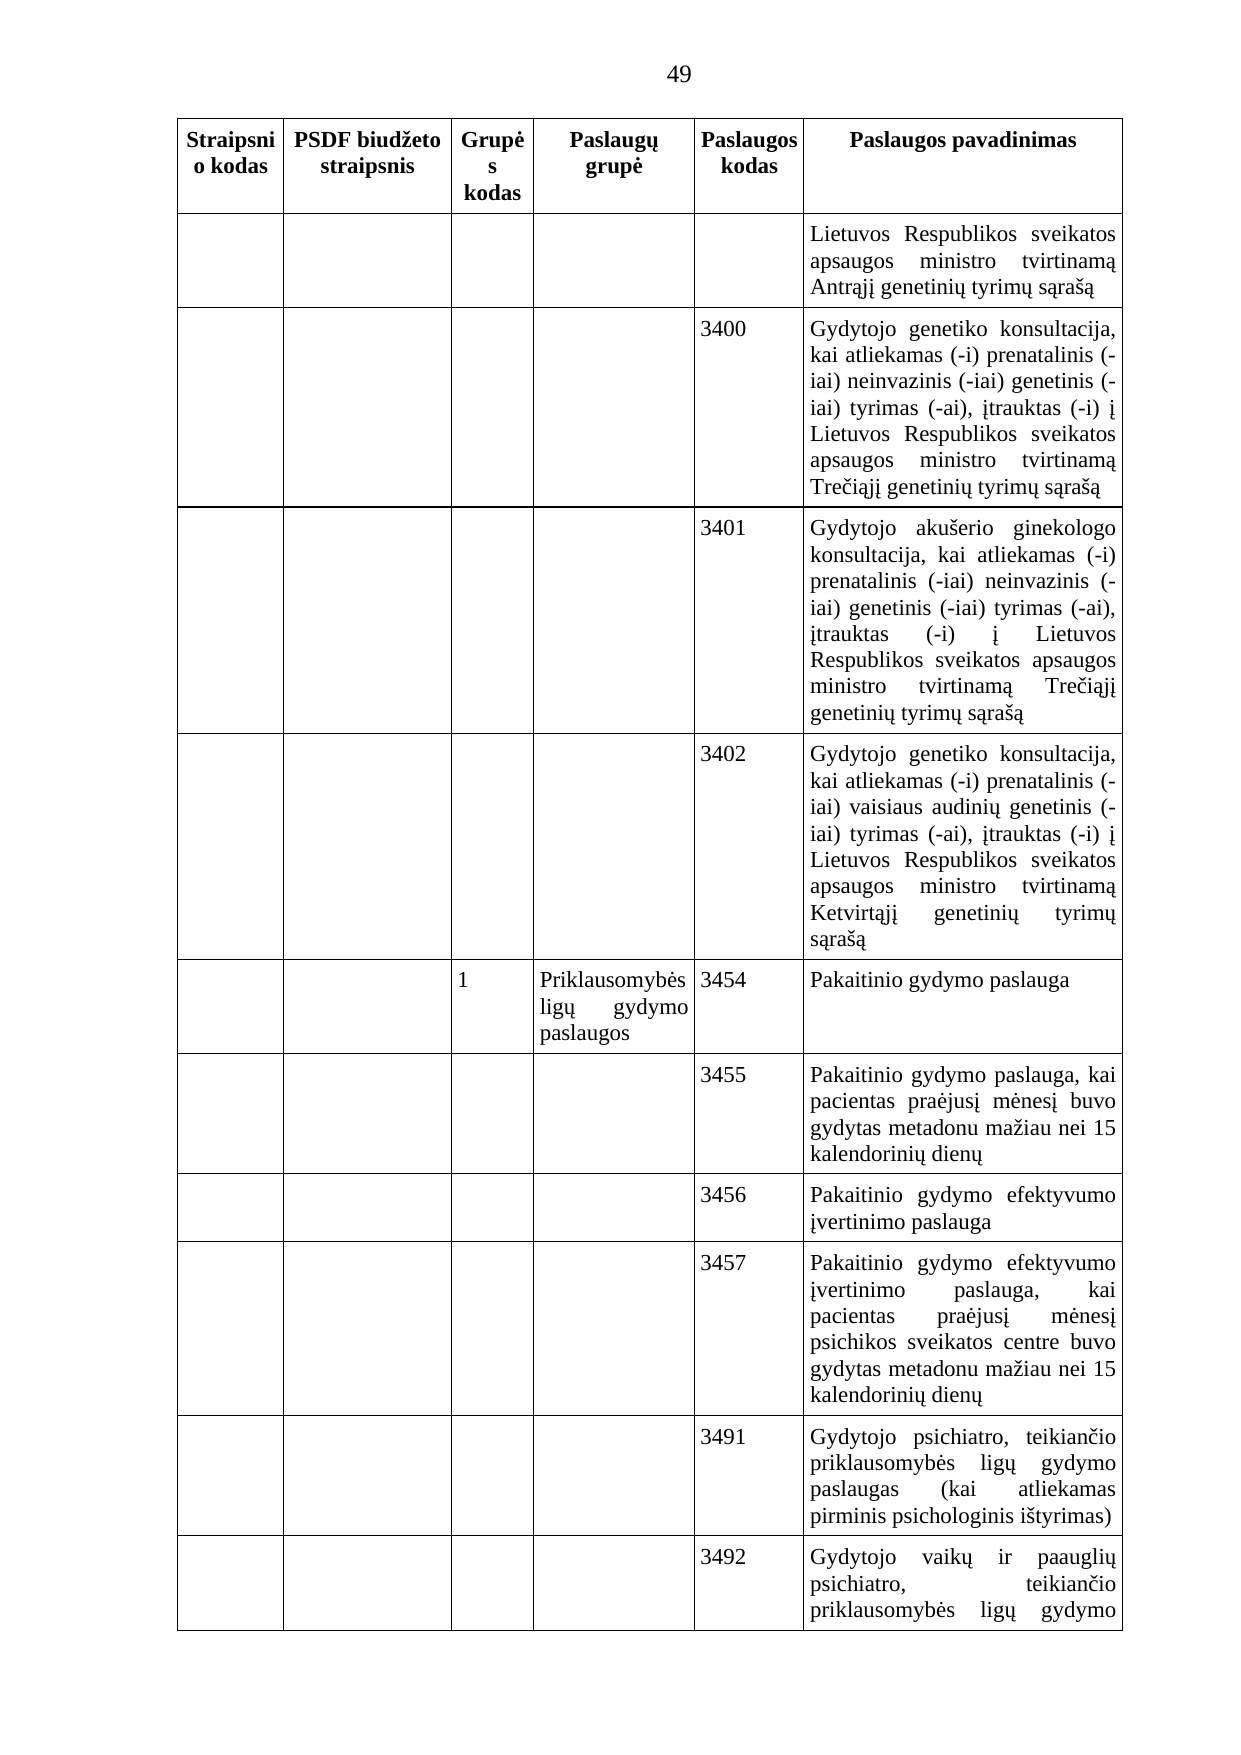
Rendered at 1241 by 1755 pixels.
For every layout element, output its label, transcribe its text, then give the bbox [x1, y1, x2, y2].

table_cell [534, 1536, 694, 1629]
table_header Grupės kodas [452, 119, 533, 212]
table_cell [178, 1054, 283, 1173]
table_cell 3456 [695, 1174, 803, 1241]
table_header Paslaugų grupė [534, 119, 694, 212]
table_header Paslaugos pavadinimas [804, 119, 1122, 212]
table_cell 3400 [695, 308, 803, 506]
table_cell Pakaitinio gydymo efektyvumo įvertinimo paslauga, kai pacientas praėjusį mėnesį psichikos sveikatos centre buvo gydytas metadonu mažiau nei 15 kalendorinių dienų [804, 1242, 1122, 1414]
table_cell [284, 1416, 451, 1535]
table_cell Gydytojo akušerio ginekologo konsultacija, kai atliekamas (-i) prenatalinis (-iai) neinvazinis (-iai) genetinis (-iai) tyrimas (-ai), įtrauktas (-i) į Lietuvos Respublikos sveikatos apsaugos ministro tvirtinamą Trečiąjį genetinių tyrimų sąrašą [804, 508, 1122, 732]
table_cell [452, 1174, 533, 1241]
table_cell [534, 308, 694, 506]
table_cell 3402 [695, 734, 803, 958]
table_cell Gydytojo genetiko konsultacija, kai atliekamas (-i) prenatalinis (-iai) vaisiaus audinių genetinis (-iai) tyrimas (-ai), įtrauktas (-i) į Lietuvos Respublikos sveikatos apsaugos ministro tvirtinamą Ketvirtąjį genetinių tyrimų sąrašą [804, 734, 1122, 958]
table_cell [178, 1536, 283, 1629]
table_header PSDF biudžeto straipsnis [284, 119, 451, 212]
table_cell [534, 1174, 694, 1241]
table_cell 3454 [695, 960, 803, 1053]
table_cell [284, 1536, 451, 1629]
table_cell [534, 734, 694, 958]
table_cell [178, 1174, 283, 1241]
table_header Straipsnio kodas [178, 119, 283, 212]
table_cell Gydytojo vaikų ir paauglių psichiatro, teikiančio priklausomybės ligų gydymo [804, 1536, 1122, 1629]
table_cell [695, 214, 803, 307]
table_cell 3491 [695, 1416, 803, 1535]
table_cell [284, 508, 451, 732]
table_cell Priklausomybės ligų gydymo paslaugos [534, 960, 694, 1053]
table_cell [178, 734, 283, 958]
table_cell [534, 1054, 694, 1173]
table_cell 3457 [695, 1242, 803, 1414]
table_cell Pakaitinio gydymo paslauga [804, 960, 1122, 1053]
table_cell 1 [452, 960, 533, 1053]
table_cell [284, 1054, 451, 1173]
table_cell [178, 308, 283, 506]
table_cell 3401 [695, 508, 803, 732]
table_cell [452, 214, 533, 307]
table_cell [178, 1416, 283, 1535]
table_cell 3492 [695, 1536, 803, 1629]
table_cell [534, 508, 694, 732]
table_cell [178, 960, 283, 1053]
table_cell [284, 214, 451, 307]
table_cell [452, 1054, 533, 1173]
table_cell [178, 508, 283, 732]
table_cell [452, 1242, 533, 1414]
table_cell [178, 214, 283, 307]
table_cell [452, 1536, 533, 1629]
table_cell [284, 1242, 451, 1414]
table_cell [452, 734, 533, 958]
table_cell [284, 960, 451, 1053]
table_cell Gydytojo genetiko konsultacija, kai atliekamas (-i) prenatalinis (-iai) neinvazinis (-iai) genetinis (-iai) tyrimas (-ai), įtrauktas (-i) į Lietuvos Respublikos sveikatos apsaugos ministro tvirtinamą Trečiąjį genetinių tyrimų sąrašą [804, 308, 1122, 506]
table_cell Lietuvos Respublikos sveikatos apsaugos ministro tvirtinamą Antrąjį genetinių tyrimų sąrašą [804, 214, 1122, 307]
table_cell [284, 734, 451, 958]
table_cell [452, 508, 533, 732]
table_cell [452, 308, 533, 506]
table_cell [534, 1416, 694, 1535]
table_cell [178, 1242, 283, 1414]
table_cell [534, 1242, 694, 1414]
table_cell 3455 [695, 1054, 803, 1173]
table_cell Pakaitinio gydymo paslauga, kai pacientas praėjusį mėnesį buvo gydytas metadonu mažiau nei 15 kalendorinių dienų [804, 1054, 1122, 1173]
table_cell [452, 1416, 533, 1535]
table_cell Pakaitinio gydymo efektyvumo įvertinimo paslauga [804, 1174, 1122, 1241]
table_header Paslaugos kodas [695, 119, 803, 212]
table_cell [284, 308, 451, 506]
table_cell Gydytojo psichiatro, teikiančio priklausomybės ligų gydymo paslaugas (kai atliekamas pirminis psichologinis ištyrimas) [804, 1416, 1122, 1535]
table_cell [284, 1174, 451, 1241]
table_cell [534, 214, 694, 307]
